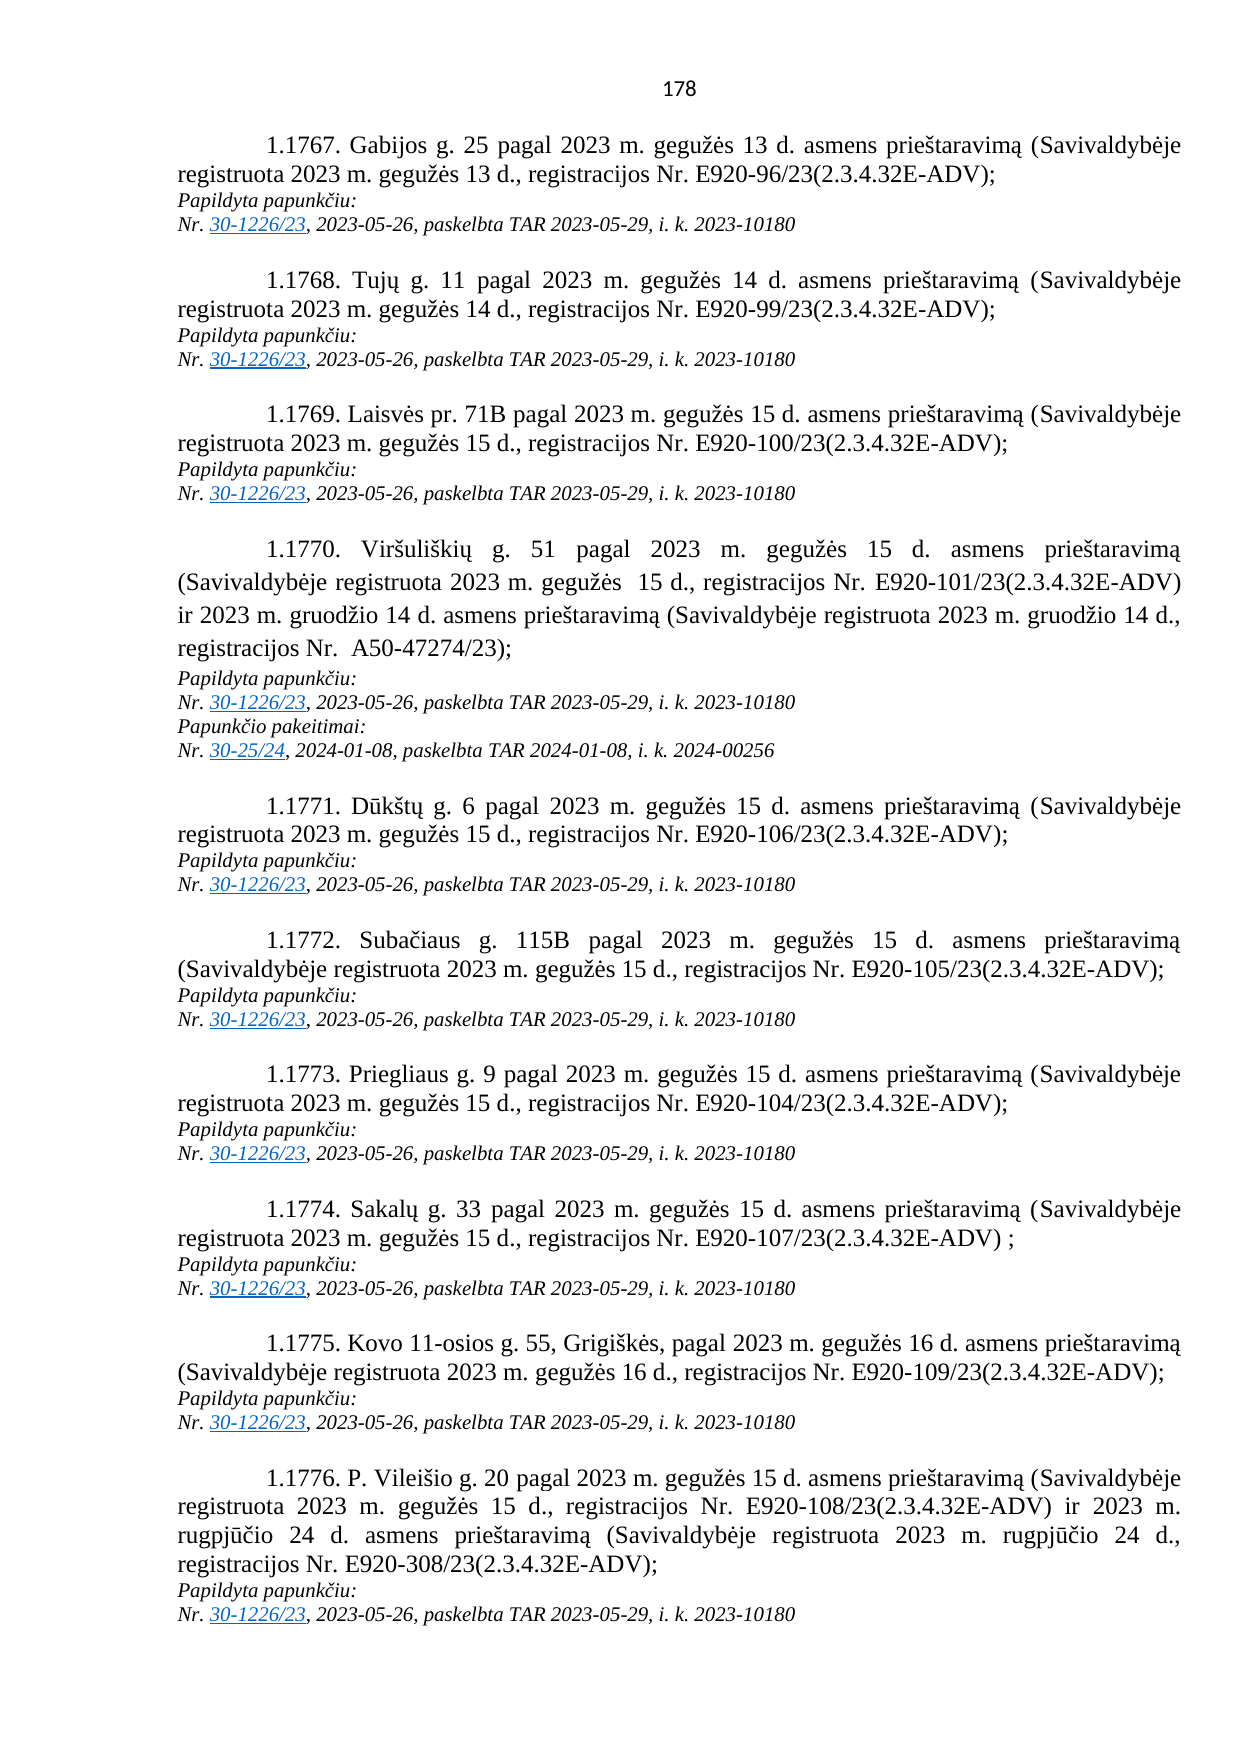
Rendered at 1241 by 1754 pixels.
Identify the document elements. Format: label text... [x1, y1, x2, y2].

text Papildyta papunkčiu: [177, 457, 1181, 481]
text 1.1771. Dūkštų g. 6 pagal 2023 m. gegužės 15 d. asmens prieštaravimą (Savivaldybėje registruota 2023 m. gegužės 15 d., registracijos Nr. E920-106/23(2.3.4.32E-ADV); [177, 791, 1181, 848]
text 1.1767. Gabijos g. 25 pagal 2023 m. gegužės 13 d. asmens prieštaravimą (Savivaldybėje registruota 2023 m. gegužės 13 d., registracijos Nr. E920-96/23(2.3.4.32E-ADV); [177, 131, 1181, 188]
text Nr. 30-25/24, 2024-01-08, paskelbta TAR 2024-01-08, i. k. 2024-00256 [177, 738, 1181, 762]
text 1.1772. Subačiaus g. 115B pagal 2023 m. gegužės 15 d. asmens prieštaravimą (Savivaldybėje registruota 2023 m. gegužės 15 d., registracijos Nr. E920-105/23(2.3.4.32E-ADV); [177, 925, 1181, 983]
text Nr. 30-1226/23, 2023-05-26, paskelbta TAR 2023-05-29, i. k. 2023-10180 [177, 872, 1181, 896]
text Papildyta papunkčiu: [177, 848, 1181, 872]
text Papildyta papunkčiu: [177, 1251, 1181, 1276]
text Nr. 30-1226/23, 2023-05-26, paskelbta TAR 2023-05-29, i. k. 2023-10180 [177, 1276, 1181, 1299]
text 1.1768. Tujų g. 11 pagal 2023 m. gegužės 14 d. asmens prieštaravimą (Savivaldybėje registruota 2023 m. gegužės 14 d., registracijos Nr. E920-99/23(2.3.4.32E-ADV); [177, 265, 1181, 322]
text Nr. 30-1226/23, 2023-05-26, paskelbta TAR 2023-05-29, i. k. 2023-10180 [177, 347, 1181, 371]
text Papildyta papunkčiu: [177, 1117, 1181, 1141]
text Papildyta papunkčiu: [177, 188, 1181, 212]
text Nr. 30-1226/23, 2023-05-26, paskelbta TAR 2023-05-29, i. k. 2023-10180 [177, 481, 1181, 505]
text Nr. 30-1226/23, 2023-05-26, paskelbta TAR 2023-05-29, i. k. 2023-10180 [177, 212, 1181, 236]
text 1.1775. Kovo 11-osios g. 55, Grigiškės, pagal 2023 m. gegužės 16 d. asmens prieštaravimą (Savivaldybėje registruota 2023 m. gegužės 16 d., registracijos Nr. E920-109/23(2.3.4.32E-ADV); [177, 1328, 1181, 1386]
text Nr. 30-1226/23, 2023-05-26, paskelbta TAR 2023-05-29, i. k. 2023-10180 [177, 1410, 1181, 1434]
text Nr. 30-1226/23, 2023-05-26, paskelbta TAR 2023-05-29, i. k. 2023-10180 [177, 690, 1181, 714]
text Papunkčio pakeitimai: [177, 714, 1181, 738]
text 1.1774. Sakalų g. 33 pagal 2023 m. gegužės 15 d. asmens prieštaravimą (Savivaldybėje registruota 2023 m. gegužės 15 d., registracijos Nr. E920-107/23(2.3.4.32E-ADV) ; [177, 1194, 1181, 1251]
text Papildyta papunkčiu: [177, 1578, 1181, 1602]
text Papildyta papunkčiu: [177, 666, 1181, 690]
text 1.1770. Viršuliškių g. 51 pagal 2023 m. gegužės 15 d. asmens prieštaravimą (Savivaldybėje registruota 2023 m. gegužės 15 d., registracijos Nr. E920-101/23(2.3.4.32E-ADV) ir 2023 m. gruodžio 14 d. asmens prieštaravimą (Savivaldybėje registruota 2023 m. gruodžio 14 d., registracijos Nr. A50-47274/23); [177, 534, 1181, 662]
text Nr. 30-1226/23, 2023-05-26, paskelbta TAR 2023-05-29, i. k. 2023-10180 [177, 1007, 1181, 1031]
text Papildyta papunkčiu: [177, 322, 1181, 347]
text 1.1769. Laisvės pr. 71B pagal 2023 m. gegužės 15 d. asmens prieštaravimą (Savivaldybėje registruota 2023 m. gegužės 15 d., registracijos Nr. E920-100/23(2.3.4.32E-ADV); [177, 399, 1181, 457]
text Papildyta papunkčiu: [177, 983, 1181, 1007]
text Nr. 30-1226/23, 2023-05-26, paskelbta TAR 2023-05-29, i. k. 2023-10180 [177, 1602, 1181, 1626]
text 1.1776. P. Vileišio g. 20 pagal 2023 m. gegužės 15 d. asmens prieštaravimą (Savivaldybėje registruota 2023 m. gegužės 15 d., registracijos Nr. E920-108/23(2.3.4.32E-ADV) ir 2023 m. rugpjūčio 24 d. asmens prieštaravimą (Savivaldybėje registruota 2023 m. rugpjūčio 24 d., registracijos Nr. E920-308/23(2.3.4.32E-ADV); [177, 1463, 1181, 1578]
text Nr. 30-1226/23, 2023-05-26, paskelbta TAR 2023-05-29, i. k. 2023-10180 [177, 1141, 1181, 1165]
text 1.1773. Priegliaus g. 9 pagal 2023 m. gegužės 15 d. asmens prieštaravimą (Savivaldybėje registruota 2023 m. gegužės 15 d., registracijos Nr. E920-104/23(2.3.4.32E-ADV); [177, 1059, 1181, 1117]
text Papildyta papunkčiu: [177, 1386, 1181, 1410]
